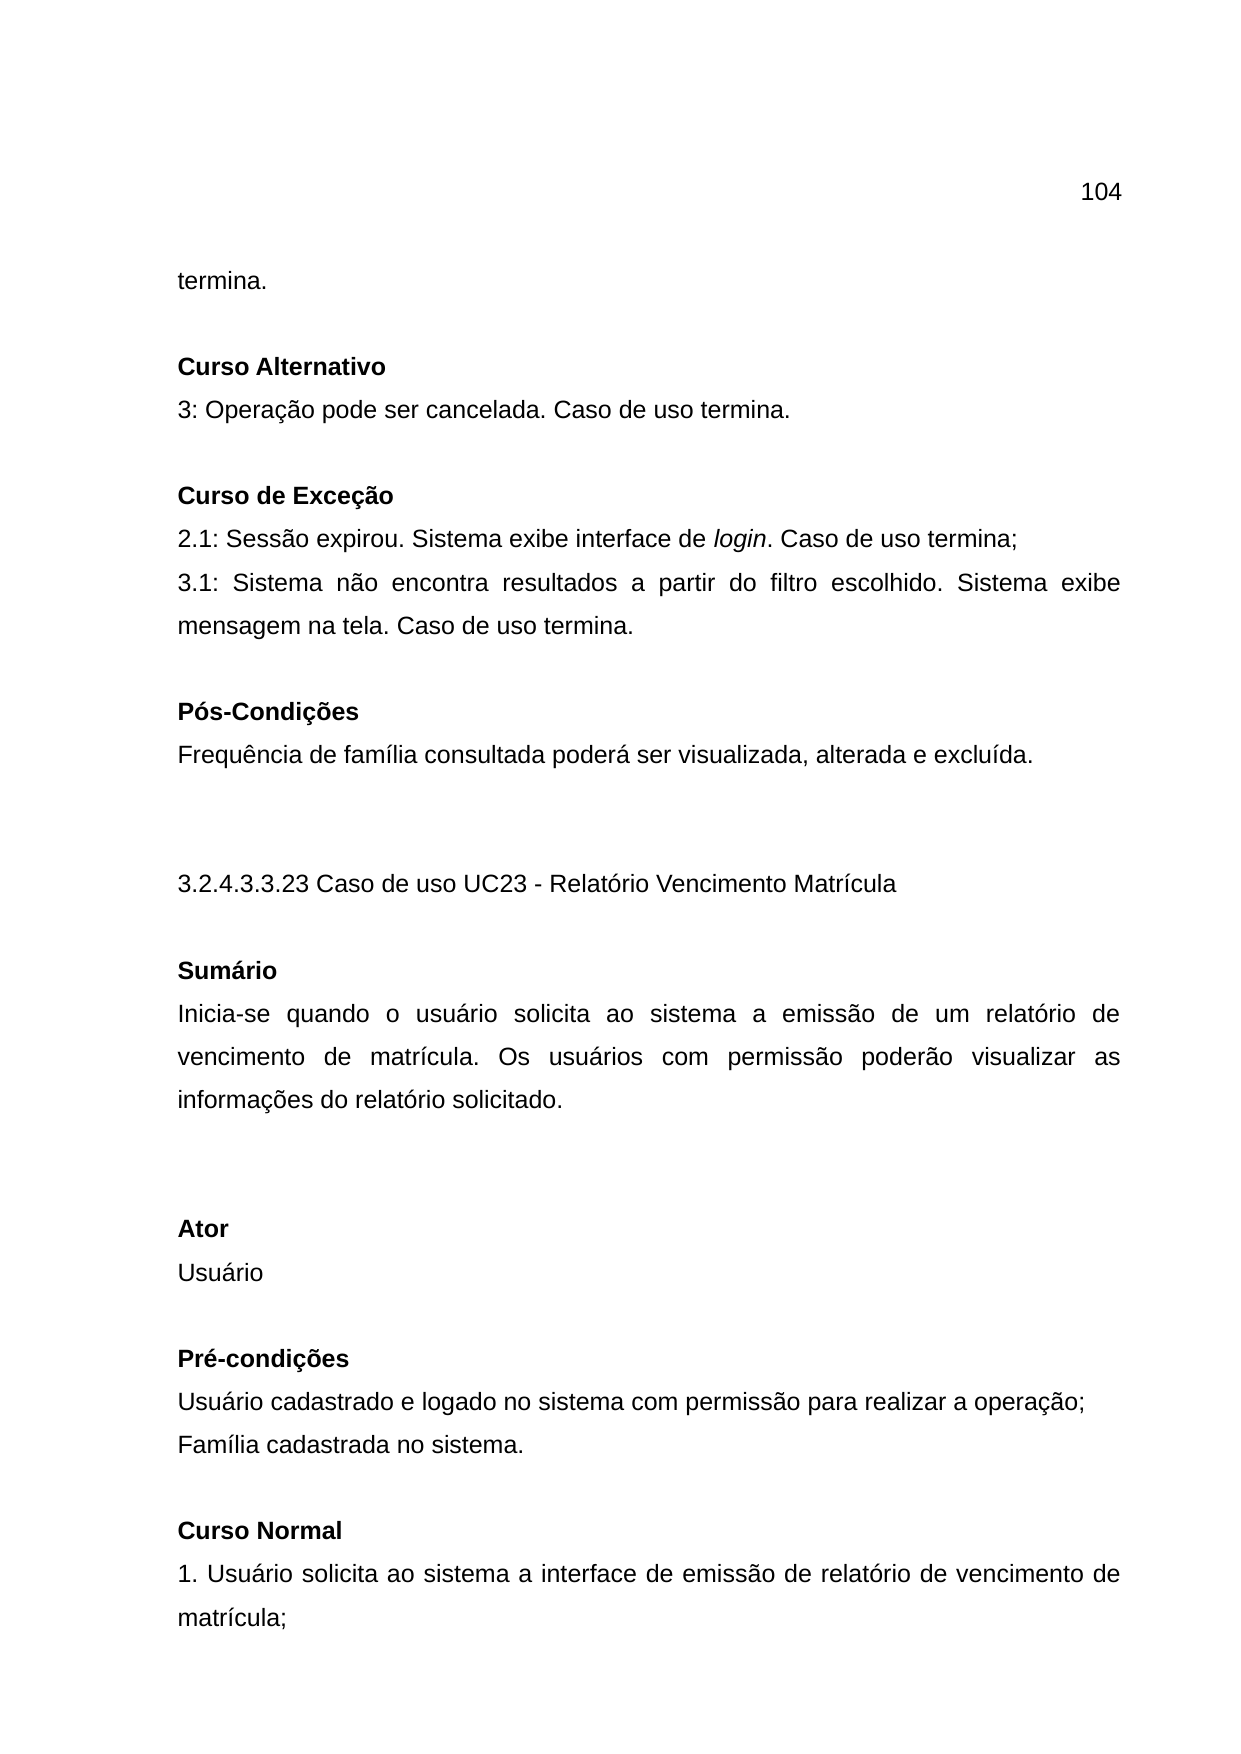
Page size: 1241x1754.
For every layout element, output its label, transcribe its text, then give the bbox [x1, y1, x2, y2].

text 1. Usuário solicita ao sistema a interface de emissão de relatório de vencimento de matrícula; [177, 1559, 1122, 1631]
text Família cadastrada no sistema. [177, 1430, 1122, 1459]
text Pós-Condições [177, 697, 1122, 726]
text 3: Operação pode ser cancelada. Caso de uso termina. [177, 395, 1122, 424]
text Pré-condições [177, 1344, 1122, 1373]
text Inicia-se quando o usuário solicita ao sistema a emissão de um relatório de vencimento de matrícula. Os usuários com permissão poderão visualizar as informações do relatório solicitado. [177, 999, 1122, 1114]
text Frequência de família consultada poderá ser visualizada, alterada e excluída. [177, 740, 1122, 769]
text Ator [177, 1214, 1122, 1243]
text Sumário [177, 956, 1122, 984]
text 3.1: Sistema não encontra resultados a partir do filtro escolhido. Sistema exibe mensagem na tela. Caso de uso termina. [177, 568, 1122, 639]
text Curso de Exceção [177, 481, 1122, 510]
text Usuário [177, 1258, 1122, 1286]
text 2.1: Sessão expirou. Sistema exibe interface de login. Caso de uso termina; [177, 524, 1122, 553]
text termina. [177, 266, 1122, 294]
text Curso Normal [177, 1516, 1122, 1545]
text Usuário cadastrado e logado no sistema com permissão para realizar a operação; [177, 1387, 1122, 1416]
text 3.2.4.3.3.23 Caso de uso UC23 - Relatório Vencimento Matrícula [177, 869, 1122, 898]
text Curso Alternativo [177, 352, 1122, 381]
